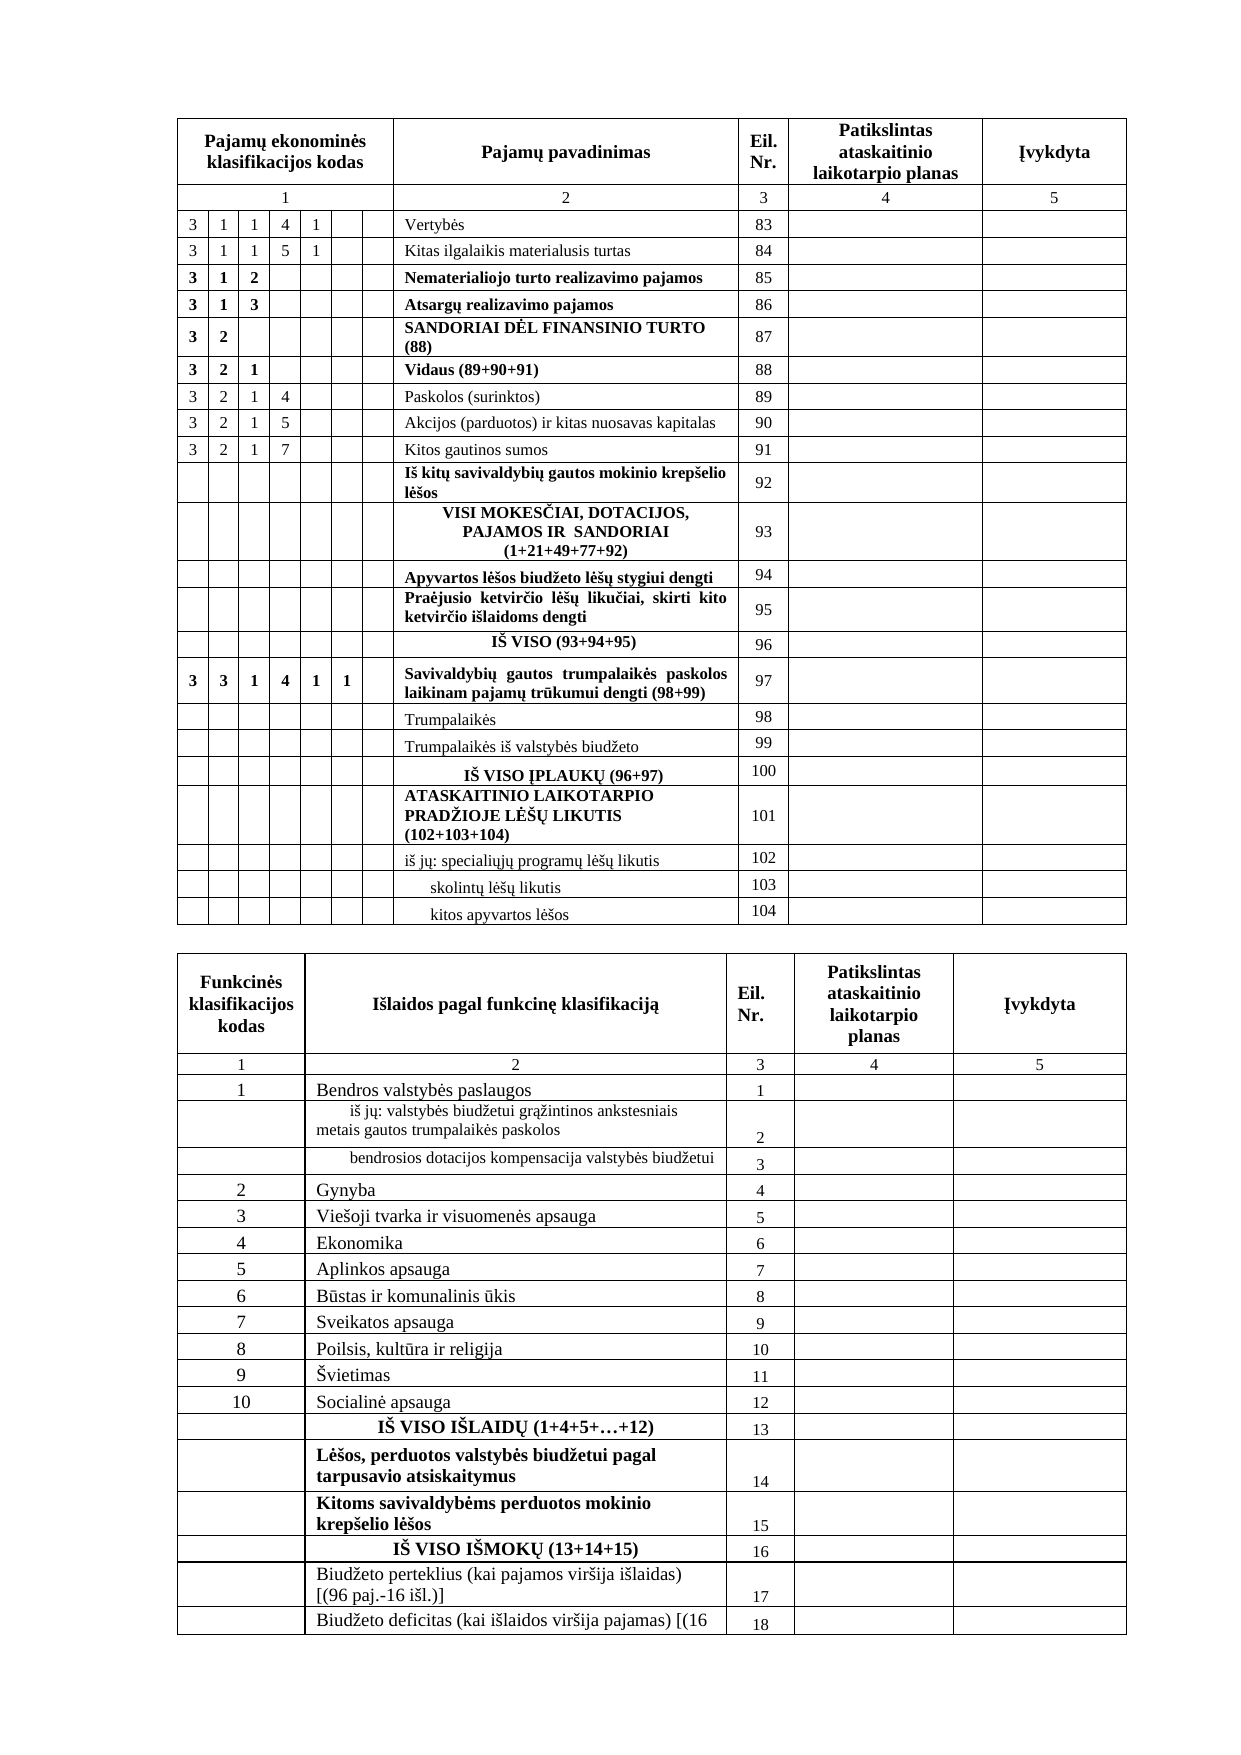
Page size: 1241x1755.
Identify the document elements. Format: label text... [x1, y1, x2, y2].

table_cell [363, 357, 393, 383]
table_cell [332, 238, 362, 263]
table_cell [983, 730, 1068, 756]
table_cell iš jų: valstybės biudžetui grąžintinos ankstesniais metais gautos trumpalaikės paskolos [306, 1101, 726, 1147]
table_cell [795, 1254, 953, 1280]
table_cell [954, 1563, 1126, 1606]
table_cell [178, 871, 208, 897]
table_header Išlaidos pagal funkcinę klasifikaciją [306, 954, 726, 1053]
table_cell [1068, 730, 1126, 756]
table_cell [886, 265, 982, 290]
table_cell [301, 757, 331, 785]
table_cell [886, 757, 982, 785]
table_cell [301, 704, 331, 729]
table_cell [363, 238, 393, 263]
table_cell [1068, 786, 1126, 844]
table_cell skolintų lėšų likutis [394, 871, 738, 897]
table_cell 10 [178, 1387, 304, 1412]
table_cell 103 [739, 871, 788, 897]
table_cell 2 [209, 384, 238, 409]
table_cell [886, 357, 982, 383]
table_cell [886, 503, 982, 560]
table_cell [1068, 291, 1126, 317]
table_cell 101 [739, 786, 788, 844]
table_cell Sveikatos apsauga [306, 1307, 726, 1333]
table_cell [789, 211, 886, 237]
table_cell [1068, 632, 1126, 657]
table_cell [1068, 588, 1126, 631]
table_cell 2 [209, 318, 238, 356]
table_cell [178, 1492, 304, 1535]
table_cell [886, 291, 982, 317]
table_cell 3 [178, 437, 208, 462]
table_cell [983, 588, 1068, 631]
table_cell [789, 357, 886, 383]
table_cell 1 [239, 658, 269, 702]
table_cell [789, 871, 886, 897]
table_cell 3 [178, 384, 208, 409]
table_cell [332, 561, 362, 587]
table_cell [886, 318, 982, 356]
table_cell [789, 410, 886, 436]
table_cell 96 [739, 632, 788, 657]
table_cell 5 [727, 1201, 794, 1227]
table_cell 90 [739, 410, 788, 436]
table_cell [178, 704, 208, 729]
table_cell [1068, 410, 1126, 436]
table_cell [332, 384, 362, 409]
table_cell [332, 265, 362, 290]
table_cell [795, 1607, 953, 1634]
table_cell 2 [727, 1101, 794, 1147]
table_cell [795, 1175, 953, 1200]
table_cell [886, 730, 982, 756]
table_cell [1068, 561, 1126, 587]
table_cell [1068, 757, 1126, 785]
table_cell [363, 463, 393, 502]
table_cell [301, 503, 331, 560]
table_cell [795, 1075, 953, 1100]
table_cell [239, 871, 269, 897]
table_cell 1 [301, 658, 331, 702]
table_cell [332, 318, 362, 356]
table_cell [363, 786, 393, 844]
table_cell [954, 1414, 1126, 1439]
table_cell 4 [178, 1228, 304, 1253]
table_cell 85 [739, 265, 788, 290]
table_cell [983, 871, 1068, 897]
table_cell 4 [795, 1054, 953, 1073]
table_cell [363, 318, 393, 356]
table_cell [209, 632, 238, 657]
table_cell 1 [178, 1075, 304, 1100]
table_cell IŠ VISO ĮPLAUKŲ (96+97) [394, 757, 738, 785]
table_cell IŠ VISO (93+94+95) [394, 632, 738, 657]
table_cell [789, 318, 886, 356]
table_cell [270, 503, 300, 560]
table_cell [795, 1334, 953, 1359]
table_cell Biudžeto perteklius (kai pajamos viršija išlaidas) [(96 paj.-16 išl.)] [306, 1563, 726, 1606]
table_cell [886, 384, 982, 409]
table_cell [363, 265, 393, 290]
table_cell [886, 561, 982, 587]
table_cell 3 [178, 318, 208, 356]
table_cell 104 [739, 898, 788, 923]
table_cell [209, 757, 238, 785]
table_cell [270, 291, 300, 317]
table_cell [270, 588, 300, 631]
table_cell 17 [727, 1563, 794, 1606]
table_cell [789, 384, 886, 409]
table_cell 1 [209, 291, 238, 317]
table_cell Akcijos (parduotos) ir kitas nuosavas kapitalas [394, 410, 738, 436]
table_cell [239, 786, 269, 844]
table_cell [270, 845, 300, 870]
table_cell [301, 463, 331, 502]
table_cell kitos apyvartos lėšos [394, 898, 738, 923]
table_cell 98 [739, 704, 788, 729]
table_cell [983, 845, 1068, 870]
table_cell [178, 503, 208, 560]
table_cell 14 [727, 1440, 794, 1491]
table_cell [239, 561, 269, 587]
table_cell [789, 704, 886, 729]
table_cell 1 [239, 211, 269, 237]
table_cell [301, 561, 331, 587]
table_cell [886, 786, 982, 844]
table_cell [178, 757, 208, 785]
table_cell 2 [209, 357, 238, 383]
table_cell [301, 898, 331, 923]
table_cell [301, 437, 331, 462]
table_cell 2 [178, 1175, 304, 1200]
table_cell [209, 463, 238, 502]
table_cell Socialinė apsauga [306, 1387, 726, 1412]
table_cell 8 [727, 1281, 794, 1306]
table_cell [795, 1148, 953, 1173]
table_cell [789, 898, 886, 923]
table_cell [270, 871, 300, 897]
table_cell [795, 1563, 953, 1606]
table_cell [954, 1075, 1126, 1100]
table_cell [954, 1175, 1126, 1200]
table_cell [789, 588, 886, 631]
table_cell Trumpalaikės iš valstybės biudžeto [394, 730, 738, 756]
table_cell 97 [739, 658, 788, 702]
table_cell [209, 588, 238, 631]
table_cell 12 [727, 1387, 794, 1412]
table_cell [886, 238, 982, 263]
table_cell 2 [239, 265, 269, 290]
table_cell [1068, 845, 1126, 870]
table_cell [301, 410, 331, 436]
table_cell [983, 463, 1068, 502]
table_cell [363, 632, 393, 657]
table_cell [301, 871, 331, 897]
table_cell 4 [789, 185, 982, 210]
table_cell 5 [178, 1254, 304, 1280]
table_cell Apyvartos lėšos biudžeto lėšų stygiui dengti [394, 561, 738, 587]
table_cell [886, 704, 982, 729]
table_cell [983, 757, 1068, 785]
table_cell [270, 786, 300, 844]
table_cell [789, 561, 886, 587]
table_cell [209, 704, 238, 729]
table_cell [983, 211, 1068, 237]
table_cell [1068, 265, 1126, 290]
table_cell 1 [209, 238, 238, 263]
table_cell 4 [270, 384, 300, 409]
table_cell [954, 1281, 1126, 1306]
table_cell [209, 845, 238, 870]
table_cell [983, 291, 1068, 317]
table_cell 15 [727, 1492, 794, 1535]
table_cell [178, 898, 208, 923]
table_cell [983, 410, 1068, 436]
table_cell 3 [178, 291, 208, 317]
table_cell 11 [727, 1360, 794, 1386]
table_cell Iš kitų savivaldybių gautos mokinio krepšelio lėšos [394, 463, 738, 502]
table_cell [954, 1607, 1126, 1634]
table_cell [178, 730, 208, 756]
table_cell [270, 757, 300, 785]
table_cell 9 [727, 1307, 794, 1333]
table_cell [795, 1492, 953, 1535]
table_cell [795, 1536, 953, 1561]
table_cell [239, 704, 269, 729]
table_cell 1 [727, 1075, 794, 1100]
table_cell [954, 1101, 1126, 1147]
table_cell [1068, 658, 1126, 702]
table_cell 1 [178, 1054, 304, 1073]
table_cell 4 [270, 658, 300, 702]
table_cell 100 [739, 757, 788, 785]
table_cell VISI MOKESČIAI, DOTACIJOS, PAJAMOS IR SANDORIAI (1+21+49+77+92) [394, 503, 738, 560]
table_cell 1 [209, 211, 238, 237]
table_cell [270, 898, 300, 923]
table_cell 89 [739, 384, 788, 409]
table_cell [789, 786, 886, 844]
table_cell [789, 730, 886, 756]
table_cell [983, 238, 1068, 263]
table_cell [363, 757, 393, 785]
table_cell [363, 503, 393, 560]
table_cell 95 [739, 588, 788, 631]
table_cell 3 [178, 211, 208, 237]
table_cell [301, 786, 331, 844]
table_cell [301, 318, 331, 356]
table_cell [178, 1414, 304, 1439]
table_cell 3 [178, 658, 208, 702]
table_cell [983, 437, 1068, 462]
table_cell [239, 845, 269, 870]
table_cell [301, 845, 331, 870]
table_cell 1 [332, 658, 362, 702]
table_cell 3 [178, 1201, 304, 1227]
table_cell [178, 1536, 304, 1561]
table_cell Būstas ir komunalinis ūkis [306, 1281, 726, 1306]
table_cell 3 [727, 1054, 794, 1073]
table_cell [270, 357, 300, 383]
table_cell [332, 463, 362, 502]
table_cell 3 [178, 410, 208, 436]
table_cell [209, 871, 238, 897]
table_cell [886, 898, 982, 923]
table_cell 92 [739, 463, 788, 502]
table_cell [239, 757, 269, 785]
table_cell [886, 211, 982, 237]
table_cell 84 [739, 238, 788, 263]
table_cell [270, 730, 300, 756]
table_cell [270, 265, 300, 290]
table_cell [1068, 357, 1126, 383]
table_cell Gynyba [306, 1175, 726, 1200]
table_cell 102 [739, 845, 788, 870]
table_cell 1 [239, 384, 269, 409]
table_cell [239, 318, 269, 356]
table_cell [363, 871, 393, 897]
table_cell 3 [209, 658, 238, 702]
table_cell [795, 1281, 953, 1306]
table_cell [363, 704, 393, 729]
table_cell [178, 1563, 304, 1606]
table_cell [332, 845, 362, 870]
table_cell [886, 463, 982, 502]
table_cell [301, 632, 331, 657]
table_cell [178, 1607, 304, 1634]
table_cell [363, 211, 393, 237]
table_cell [332, 786, 362, 844]
table_cell [983, 658, 1068, 702]
table_cell 2 [306, 1054, 726, 1073]
table_cell [332, 730, 362, 756]
table_cell [239, 898, 269, 923]
table_cell [178, 1101, 304, 1147]
table_cell [209, 730, 238, 756]
table_cell [178, 561, 208, 587]
table_cell [270, 463, 300, 502]
table_cell [363, 437, 393, 462]
table_cell [789, 845, 886, 870]
table_cell [301, 384, 331, 409]
table_cell 1 [209, 265, 238, 290]
table_cell 1 [239, 238, 269, 263]
table_cell 94 [739, 561, 788, 587]
table_header Patikslintas ataskaitinio laikotarpio planas [789, 119, 982, 184]
table_cell [789, 632, 886, 657]
table_cell IŠ VISO IŠLAIDŲ (1+4+5+…+12) [306, 1414, 726, 1439]
table_cell [1068, 318, 1126, 356]
table_cell [332, 503, 362, 560]
table_cell [789, 658, 886, 702]
table_cell [954, 1148, 1126, 1173]
table_header Eil. Nr. [739, 119, 788, 184]
table_cell [1068, 898, 1126, 923]
table_cell [332, 357, 362, 383]
table_cell [332, 632, 362, 657]
table_cell [789, 757, 886, 785]
table_cell Lėšos, perduotos valstybės biudžetui pagal tarpusavio atsiskaitymus [306, 1440, 726, 1491]
table_cell [795, 1414, 953, 1439]
table_cell Aplinkos apsauga [306, 1254, 726, 1280]
table_cell [983, 786, 1068, 844]
table_cell [363, 561, 393, 587]
table_cell [363, 898, 393, 923]
table_cell [954, 1387, 1126, 1412]
table_cell 1 [239, 357, 269, 383]
table_header Įvykdyta [954, 954, 1126, 1053]
table_cell ATASKAITINIO LAIKOTARPIO PRADŽIOJE LĖŠŲ LIKUTIS (102+103+104) [394, 786, 738, 844]
table_cell [795, 1387, 953, 1412]
table_cell [789, 437, 886, 462]
table_cell Biudžeto deficitas (kai išlaidos viršija pajamas) [(16 [306, 1607, 726, 1634]
table_cell [789, 238, 886, 263]
table_cell iš jų: specialiųjų programų lėšų likutis [394, 845, 738, 870]
table_cell bendrosios dotacijos kompensacija valstybės biudžetui [306, 1148, 726, 1173]
table_cell 2 [209, 410, 238, 436]
table_cell 1 [239, 410, 269, 436]
table_header Funkcinės klasifikacijos kodas [178, 954, 304, 1053]
table_cell [239, 730, 269, 756]
table_cell [209, 503, 238, 560]
table_cell [332, 211, 362, 237]
table_cell [886, 632, 982, 657]
table_cell 9 [178, 1360, 304, 1386]
table_cell [886, 588, 982, 631]
table_header Eil. Nr. [727, 954, 794, 1053]
table_cell 3 [727, 1148, 794, 1173]
table_cell [239, 503, 269, 560]
table_cell 93 [739, 503, 788, 560]
table_cell 7 [270, 437, 300, 462]
table_cell [954, 1307, 1126, 1333]
table_cell [983, 265, 1068, 290]
table_cell [954, 1254, 1126, 1280]
table_cell [1068, 238, 1126, 263]
table_header Patikslintas ataskaitinio laikotarpio planas [795, 954, 953, 1053]
table_cell [209, 898, 238, 923]
table_cell 16 [727, 1536, 794, 1561]
table_cell SANDORIAI DĖL FINANSINIO TURTO (88) [394, 318, 738, 356]
table_cell 2 [209, 437, 238, 462]
table_cell 10 [727, 1334, 794, 1359]
table_cell [178, 588, 208, 631]
table_cell [363, 291, 393, 317]
table_cell Ekonomika [306, 1228, 726, 1253]
table_cell [178, 463, 208, 502]
table_cell [239, 463, 269, 502]
table_cell [795, 1101, 953, 1147]
table_cell 5 [270, 410, 300, 436]
table_cell 99 [739, 730, 788, 756]
table_cell [270, 632, 300, 657]
table_cell [363, 588, 393, 631]
table_cell [301, 291, 331, 317]
table_cell [270, 704, 300, 729]
table_cell [332, 757, 362, 785]
table_cell [886, 871, 982, 897]
table_cell [886, 658, 982, 702]
table_cell [983, 561, 1068, 587]
table_cell Trumpalaikės [394, 704, 738, 729]
table_cell [954, 1440, 1126, 1491]
table_cell [363, 658, 393, 702]
table_cell [983, 318, 1068, 356]
table_cell Vidaus (89+90+91) [394, 357, 738, 383]
table_cell [178, 786, 208, 844]
table_cell [954, 1228, 1126, 1253]
table_cell [363, 384, 393, 409]
table_cell Vertybės [394, 211, 738, 237]
table_cell [886, 437, 982, 462]
table_cell 1 [301, 238, 331, 263]
table_cell [1068, 463, 1126, 502]
table_cell [983, 704, 1068, 729]
table_cell Bendros valstybės paslaugos [306, 1075, 726, 1100]
table_cell 3 [178, 238, 208, 263]
table_cell [209, 786, 238, 844]
table_cell [301, 357, 331, 383]
table_cell 87 [739, 318, 788, 356]
table_cell [1068, 211, 1126, 237]
table_cell Poilsis, kultūra ir religija [306, 1334, 726, 1359]
table_cell [954, 1201, 1126, 1227]
table_cell [983, 503, 1068, 560]
table_cell 3 [739, 185, 788, 210]
table_cell [209, 561, 238, 587]
table_cell [270, 561, 300, 587]
table_cell [789, 265, 886, 290]
table_cell [1068, 503, 1126, 560]
table_cell [332, 291, 362, 317]
table_cell [332, 588, 362, 631]
table_cell [954, 1334, 1126, 1359]
table_cell [178, 1148, 304, 1173]
table_cell [789, 463, 886, 502]
table_cell [301, 730, 331, 756]
table_cell [332, 437, 362, 462]
table_cell [954, 1492, 1126, 1535]
table_cell [954, 1536, 1126, 1561]
table_cell [1068, 437, 1126, 462]
table_cell 1 [301, 211, 331, 237]
table_cell [332, 704, 362, 729]
table_cell 18 [727, 1607, 794, 1634]
table_cell 4 [727, 1175, 794, 1200]
table_cell Kitos gautinos sumos [394, 437, 738, 462]
table_cell [301, 265, 331, 290]
table_cell [332, 410, 362, 436]
table_cell [332, 871, 362, 897]
table_cell [1068, 871, 1126, 897]
table_cell [795, 1201, 953, 1227]
table_cell 5 [270, 238, 300, 263]
table_cell 91 [739, 437, 788, 462]
table_cell [886, 845, 982, 870]
table_cell 83 [739, 211, 788, 237]
table_cell [363, 410, 393, 436]
table_cell [1068, 384, 1126, 409]
table_cell IŠ VISO IŠMOKŲ (13+14+15) [306, 1536, 726, 1561]
table_cell [239, 632, 269, 657]
table_cell Savivaldybių gautos trumpalaikės paskolos laikinam pajamų trūkumui dengti (98+99) [394, 658, 738, 702]
table_header Įvykdyta [983, 119, 1126, 184]
table_cell [363, 845, 393, 870]
table_cell [789, 503, 886, 560]
table_cell 88 [739, 357, 788, 383]
table_header Pajamų pavadinimas [394, 119, 738, 184]
table_cell [983, 898, 1068, 923]
table_cell 7 [727, 1254, 794, 1280]
table_cell 8 [178, 1334, 304, 1359]
table_cell [795, 1307, 953, 1333]
table_cell 7 [178, 1307, 304, 1333]
table_cell 6 [178, 1281, 304, 1306]
table_cell 4 [270, 211, 300, 237]
table_cell 1 [178, 185, 393, 210]
table_cell 2 [394, 185, 738, 210]
table_cell 5 [954, 1054, 1126, 1073]
table_cell [983, 384, 1068, 409]
table_cell Praėjusio ketvirčio lėšų likučiai, skirti kito ketvirčio išlaidoms dengti [394, 588, 738, 631]
table_cell [954, 1360, 1126, 1386]
table_cell Paskolos (surinktos) [394, 384, 738, 409]
table_cell 5 [983, 185, 1126, 210]
table_cell 1 [239, 437, 269, 462]
table_cell 3 [178, 265, 208, 290]
table_cell 3 [239, 291, 269, 317]
table_cell [239, 588, 269, 631]
table_cell Kitas ilgalaikis materialusis turtas [394, 238, 738, 263]
table_cell 3 [178, 357, 208, 383]
table_cell Kitoms savivaldybėms perduotos mokinio krepšelio lėšos [306, 1492, 726, 1535]
table_cell [178, 632, 208, 657]
table_cell [301, 588, 331, 631]
table_header Pajamų ekonominės klasifikacijos kodas [178, 119, 393, 184]
table_cell [795, 1360, 953, 1386]
table_cell [983, 357, 1068, 383]
table_cell [363, 730, 393, 756]
table_cell [332, 898, 362, 923]
table_cell 6 [727, 1228, 794, 1253]
table_cell [789, 291, 886, 317]
table_cell 13 [727, 1414, 794, 1439]
table_cell Viešoji tvarka ir visuomenės apsauga [306, 1201, 726, 1227]
table_cell [178, 1440, 304, 1491]
table_cell 86 [739, 291, 788, 317]
table_cell [178, 845, 208, 870]
table_cell Nematerialiojo turto realizavimo pajamos [394, 265, 738, 290]
table_cell [983, 632, 1068, 657]
table_cell [270, 318, 300, 356]
table_cell Švietimas [306, 1360, 726, 1386]
table_cell [1068, 704, 1126, 729]
table_cell [795, 1440, 953, 1491]
table_cell [795, 1228, 953, 1253]
table_cell [886, 410, 982, 436]
table_cell Atsargų realizavimo pajamos [394, 291, 738, 317]
